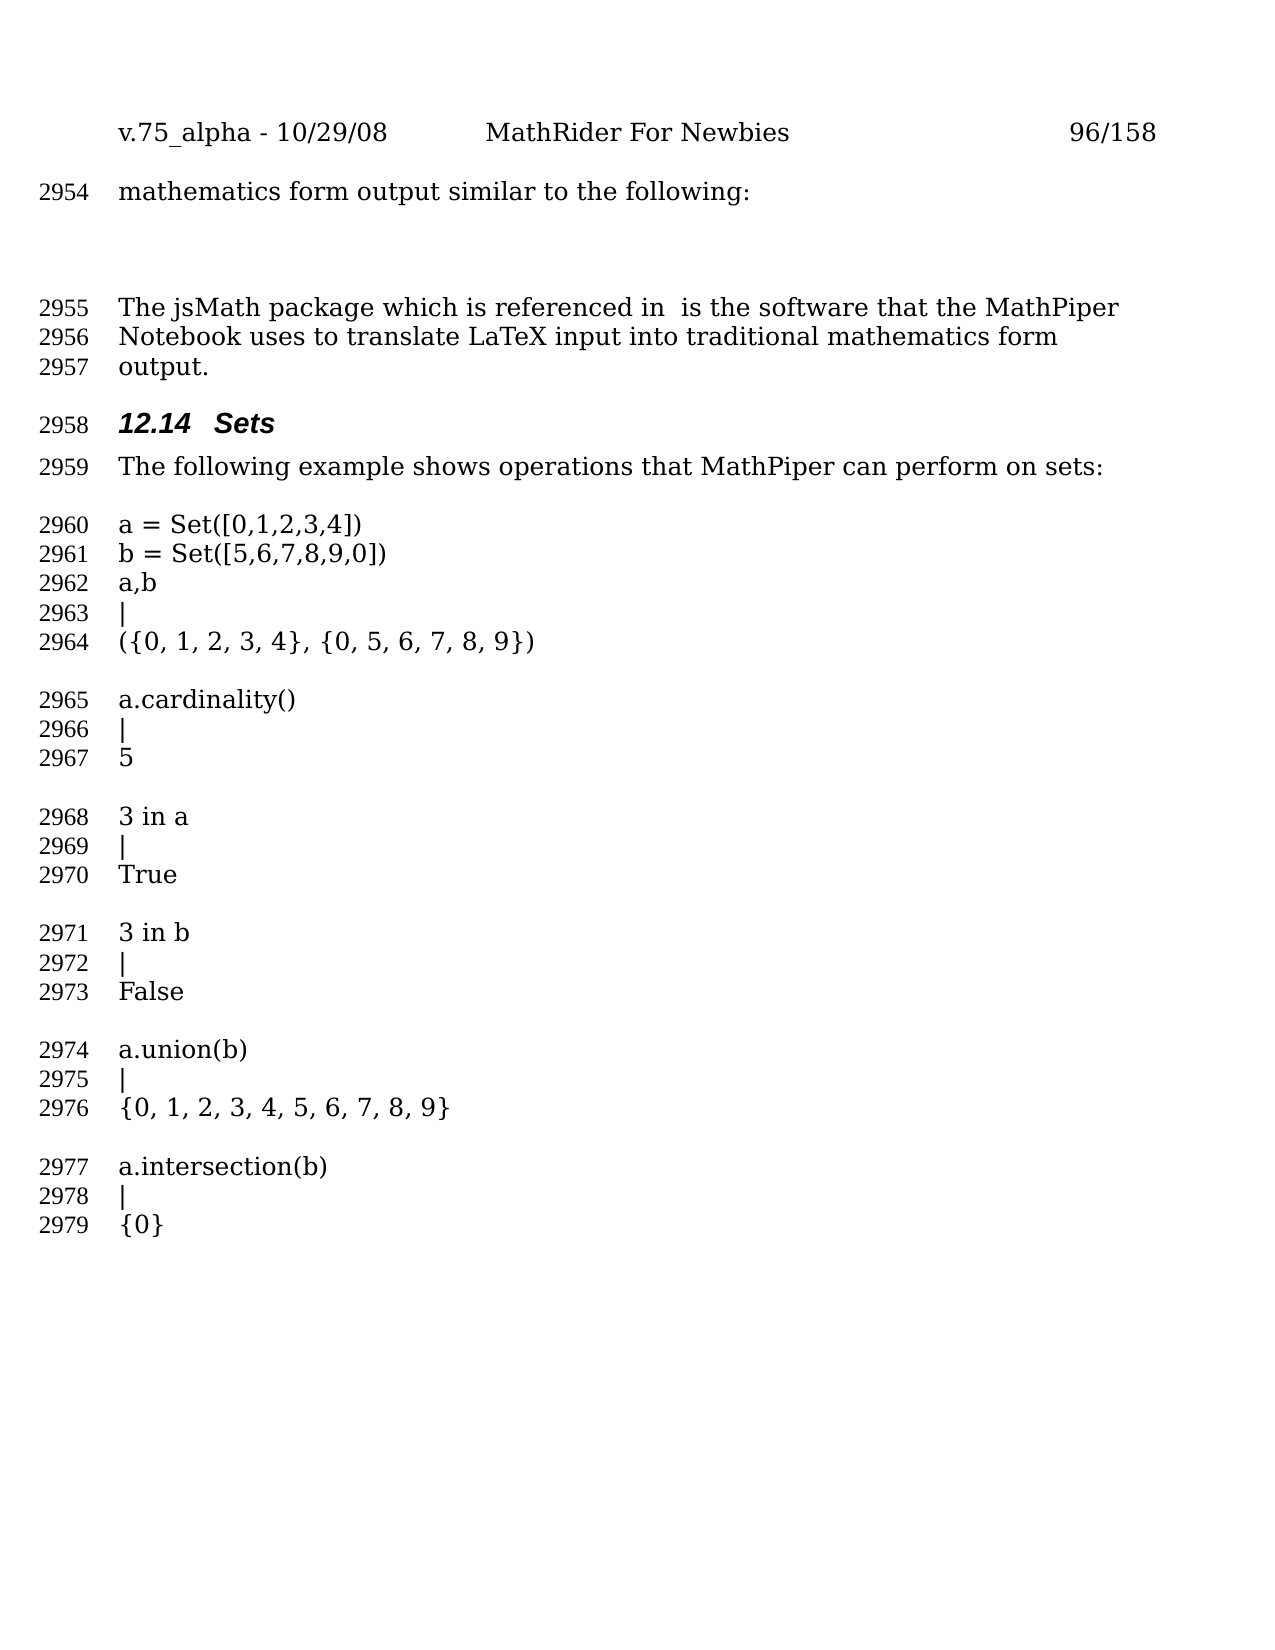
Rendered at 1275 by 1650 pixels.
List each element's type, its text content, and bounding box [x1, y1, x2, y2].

text mathematics form output similar to the following: [118, 177, 1157, 206]
text a.cardinality() [118, 685, 1157, 714]
text {0, 1, 2, 3, 4, 5, 6, 7, 8, 9} [118, 1094, 1157, 1123]
text {0} [118, 1210, 1157, 1239]
text a.intersection(b) [118, 1152, 1157, 1181]
text | [118, 948, 1157, 977]
text a,b [118, 569, 1157, 598]
text 5 [118, 744, 1157, 773]
text 3 in b [118, 919, 1157, 948]
text The jsMath package which is referenced in is the software that the MathPiper Notebook uses to translate LaTeX input into traditional mathematics form output. [118, 293, 1157, 381]
text | [118, 598, 1157, 627]
text | [118, 831, 1157, 860]
text False [118, 977, 1157, 1006]
text a = Set([0,1,2,3,4]) [118, 510, 1157, 539]
text | [118, 714, 1157, 744]
text True [118, 860, 1157, 889]
text | [118, 1064, 1157, 1094]
subtitle Sets [118, 406, 1157, 439]
text The following example shows operations that MathPiper can perform on sets: [118, 452, 1157, 481]
text b = Set([5,6,7,8,9,0]) [118, 539, 1157, 569]
text | [118, 1181, 1157, 1210]
text ({0, 1, 2, 3, 4}, {0, 5, 6, 7, 8, 9}) [118, 627, 1157, 656]
text 3 in a [118, 802, 1157, 831]
text a.union(b) [118, 1035, 1157, 1064]
